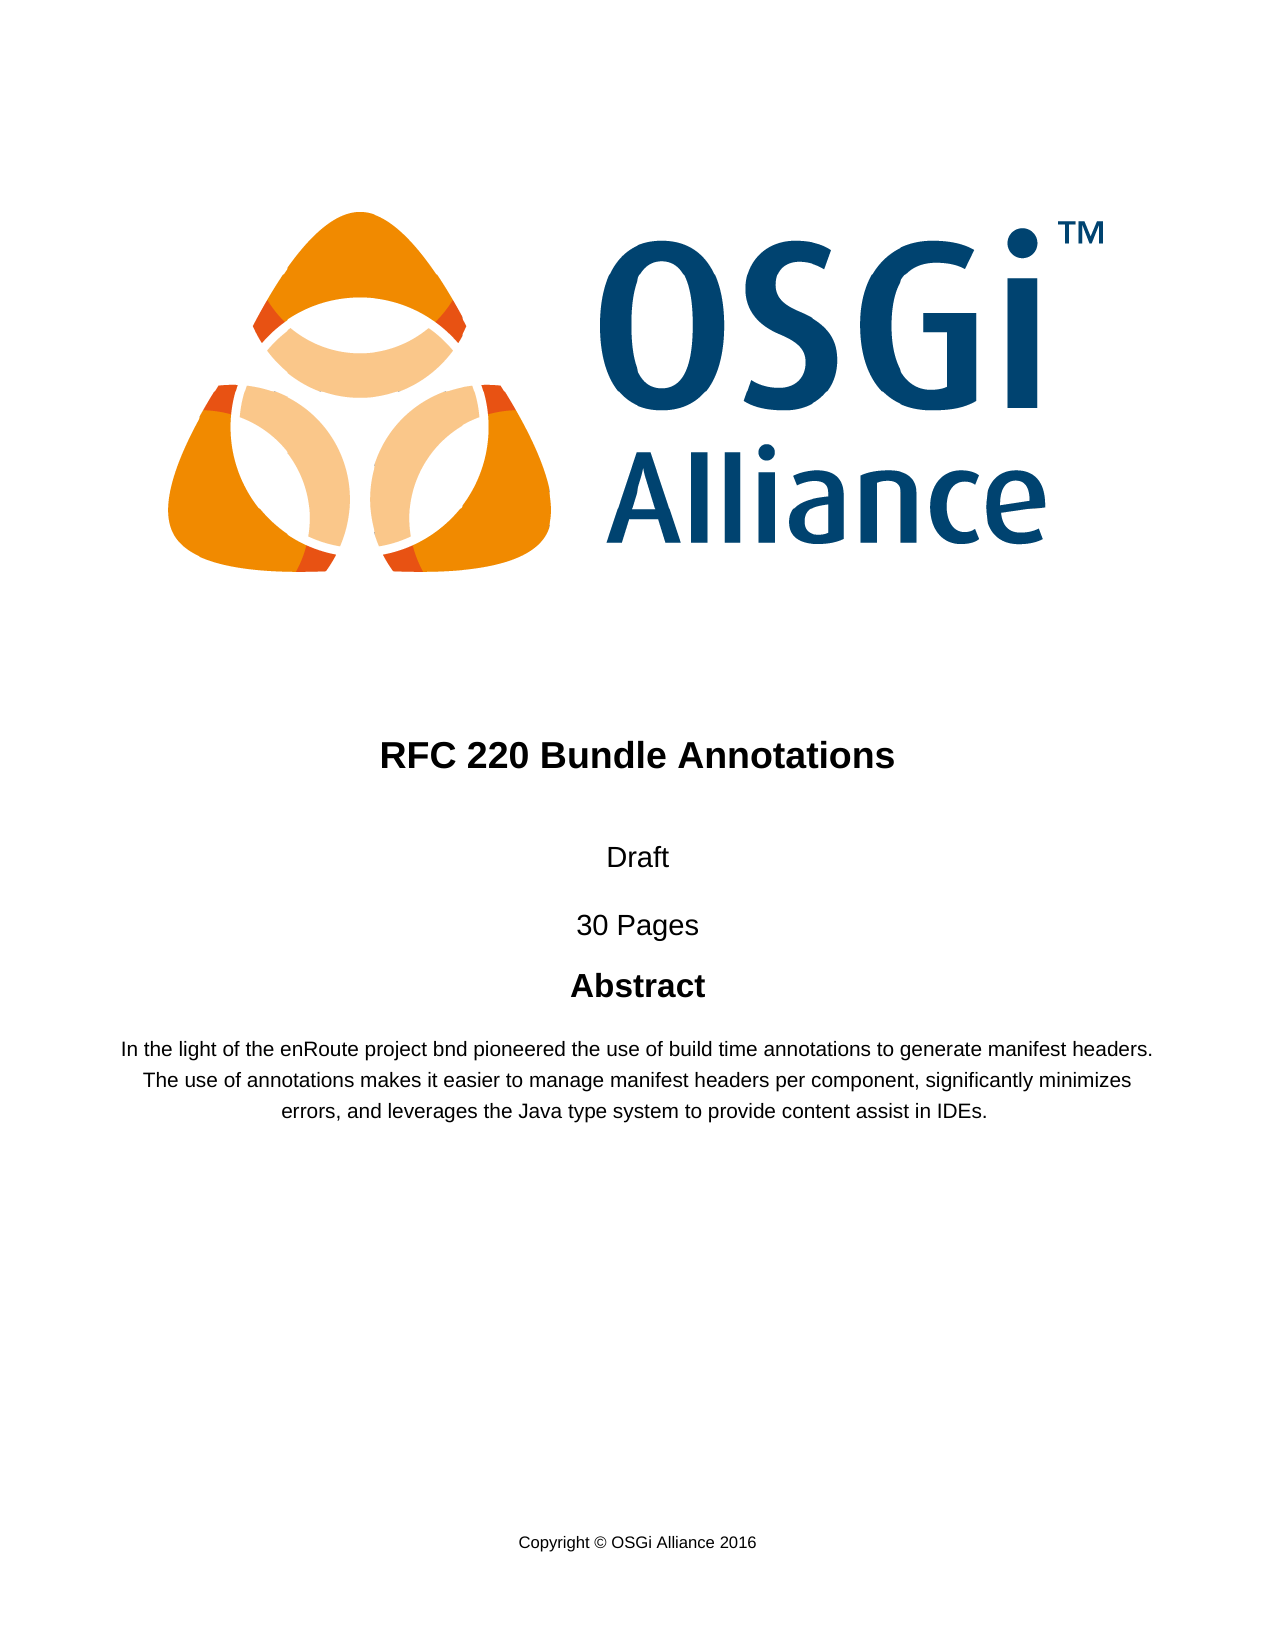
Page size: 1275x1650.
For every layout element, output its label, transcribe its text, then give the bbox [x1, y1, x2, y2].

picture [112, 158, 1163, 626]
text In the light of the enRoute project bnd pioneered the use of build time annotations to generate manifest headers. The use of annotations makes it easier to manage manifest headers per component, significantly minimizes errors, and leverages the Java type system to provide content assist in IDEs. [112, 1029, 1162, 1123]
text Abstract [112, 966, 1162, 1004]
title Draft 29 Pages [112, 841, 1162, 941]
title RFC 220 Bundle Annotations [112, 733, 1162, 776]
